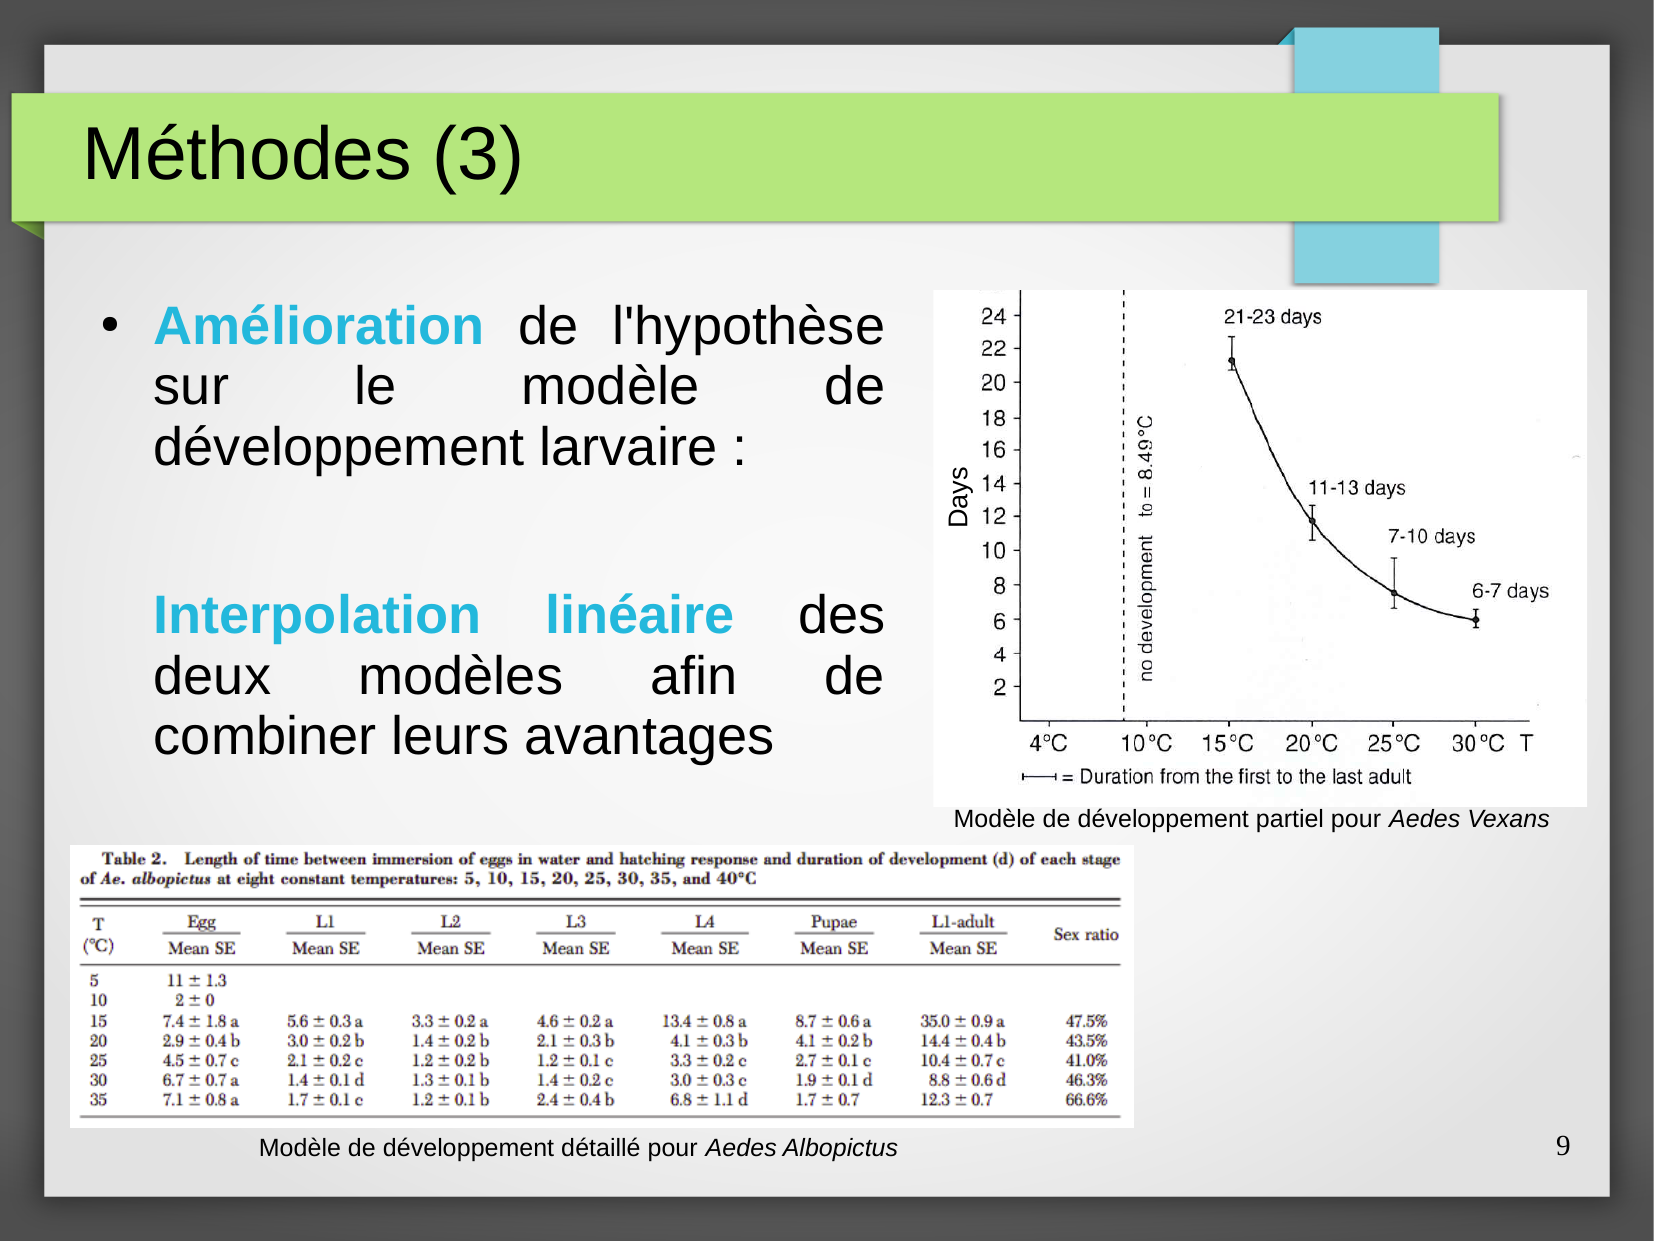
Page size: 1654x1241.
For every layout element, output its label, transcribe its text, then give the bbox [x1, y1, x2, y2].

list Amélioration de l'hypothèse sur le modèle de développement larvaire : Interpolation linéaire des deux modèles afin de combiner leurs avantages [82, 295, 886, 845]
picture [0, 0, 1654, 1241]
text_box Modèle de développement partiel pour Aedes Vexans [921, 797, 1583, 869]
text_box Modèle de développement détaillé pour Aedes Albopictus [88, 1126, 1069, 1170]
text_box Days [935, 425, 981, 544]
title Méthodes (3) [82, 94, 1264, 213]
